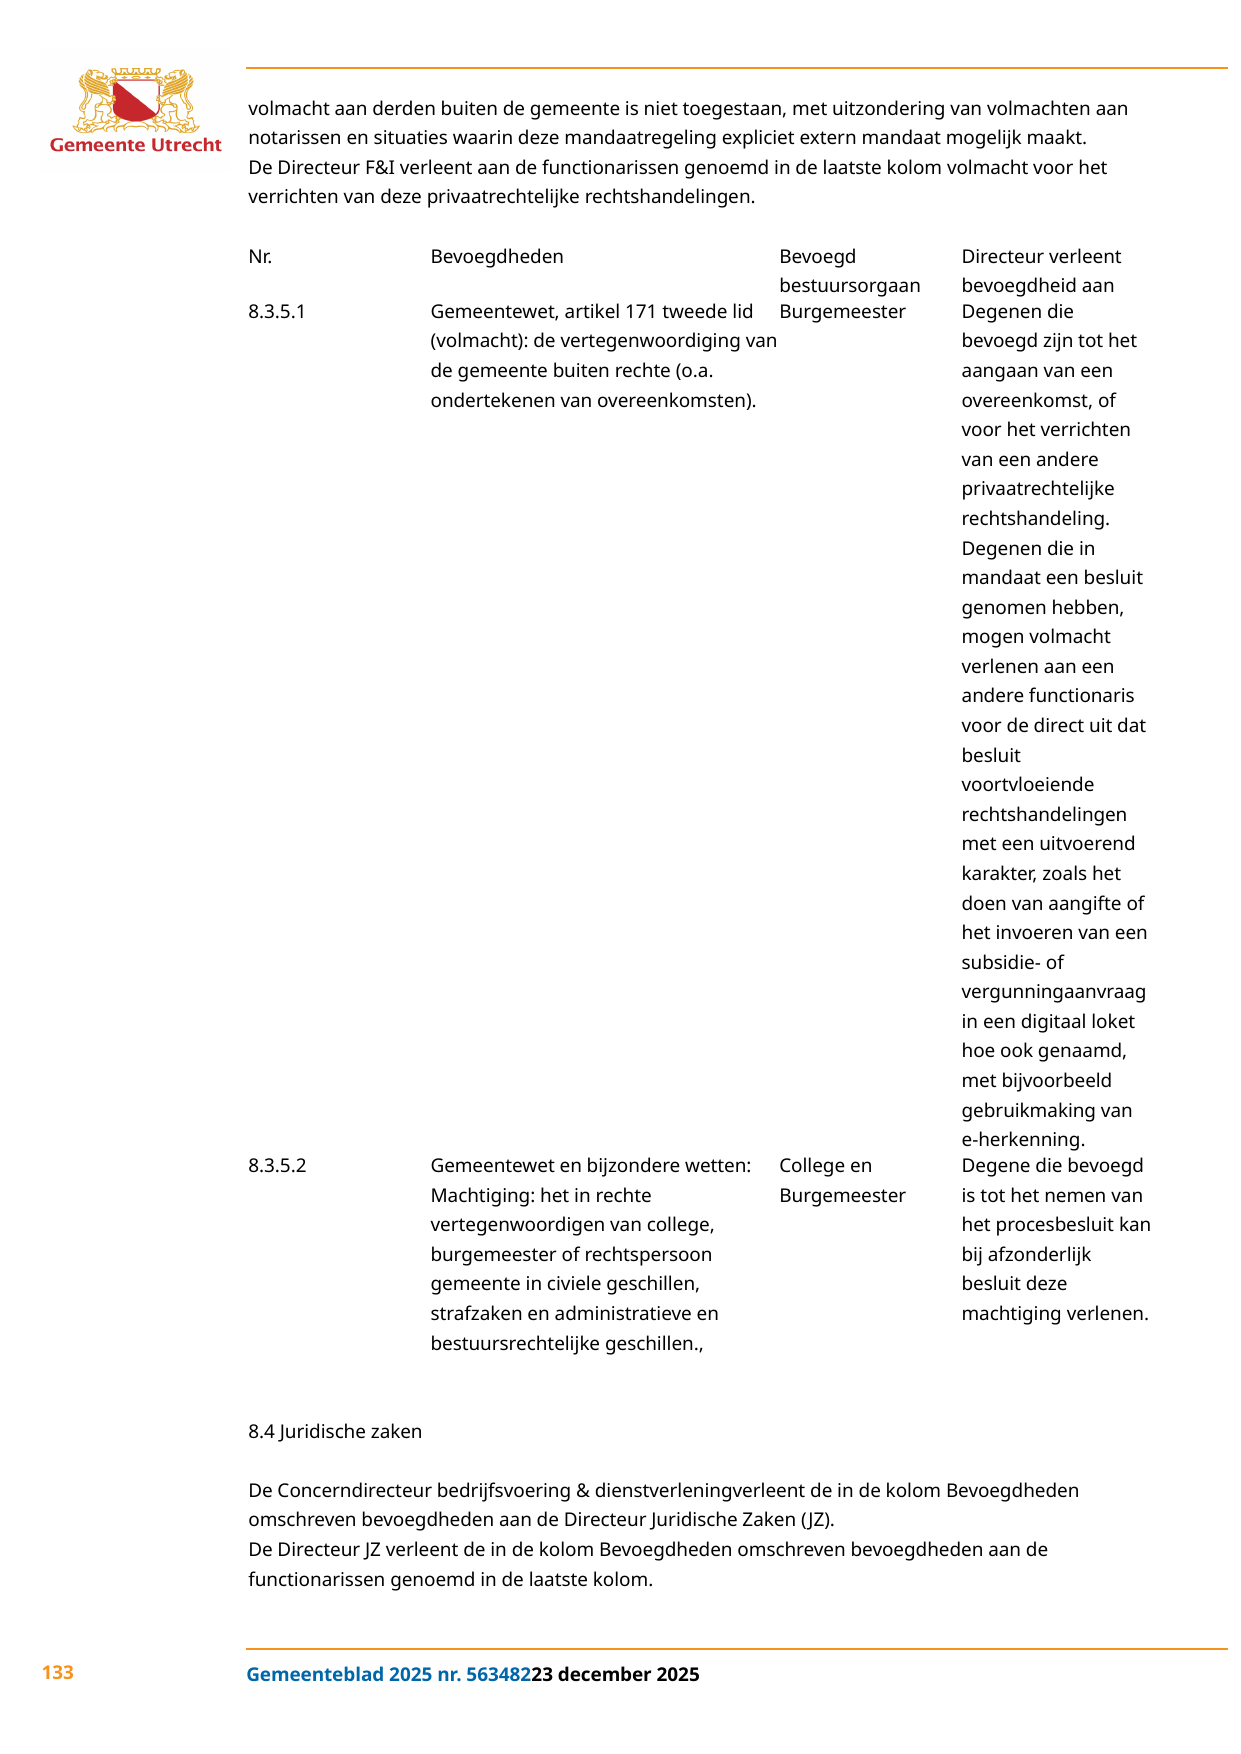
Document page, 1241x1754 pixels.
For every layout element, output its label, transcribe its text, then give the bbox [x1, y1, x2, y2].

table_cell Burgemeester [779, 298, 961, 1152]
table_cell 8.3.5.2 [248, 1152, 430, 1355]
table_header Nr. [248, 243, 430, 298]
table_cell College en Burgemeester [779, 1152, 961, 1355]
table_cell 8.3.5.1 [248, 298, 430, 1152]
table_cell Gemeentewet en bijzondere wetten: Machtiging: het in rechte vertegenwoordigen van college, burgemeester of rechtspersoon gemeente in civiele geschillen, strafzaken en administratieve en bestuursrechtelijke geschillen., [430, 1152, 779, 1355]
text De Concerndirecteur bedrijfsvoering & dienstverleningverleent de in de kolom Bevoegdheden omschreven bevoegdheden aan de Directeur Juridische Zaken (JZ). [248, 1477, 1152, 1532]
text volmacht aan derden buiten de gemeente is niet toegestaan, met uitzondering van volmachten aan notarissen en situaties waarin deze mandaatregeling expliciet extern mandaat mogelijk maakt. [248, 95, 1152, 150]
picture [41, 47, 231, 172]
table_header Bevoegd bestuursorgaan [779, 243, 961, 298]
text De Directeur F&I verleent aan de functionarissen genoemd in de laatste kolom volmacht voor het verrichten van deze privaatrechtelijke rechtshandelingen. [248, 154, 1152, 209]
text De Directeur JZ verleent de in de kolom Bevoegdheden omschreven bevoegdheden aan de functionarissen genoemd in de laatste kolom. [248, 1536, 1152, 1591]
table_cell Gemeentewet, artikel 171 tweede lid (volmacht): de vertegenwoordiging van de gemeente buiten rechte (o.a. ondertekenen van overeenkomsten). [430, 298, 779, 1152]
table_header Bevoegdheden [430, 243, 779, 298]
table_cell Degenen die bevoegd zijn tot het aangaan van een overeenkomst, of voor het verrichten van een andere privaatrechtelijke rechtshandeling. Degenen die in mandaat een besluit genomen hebben, mogen volmacht verlenen aan een andere functionaris voor de direct uit dat besluit voortvloeiende rechtshandelingen met een uitvoerend karakter, zoals het doen van aangifte of het invoeren van een subsidie- of vergunningaanvraag in een digitaal loket hoe ook genaamd, met bijvoorbeeld gebruikmaking van e-herkenning. [961, 298, 1152, 1152]
table_header Directeur verleent bevoegdheid aan [961, 243, 1152, 298]
text 8.4 Juridische zaken [248, 1418, 1152, 1443]
table_cell Degene die bevoegd is tot het nemen van het procesbesluit kan bij afzonderlijk besluit deze machtiging verlenen. [961, 1152, 1152, 1355]
